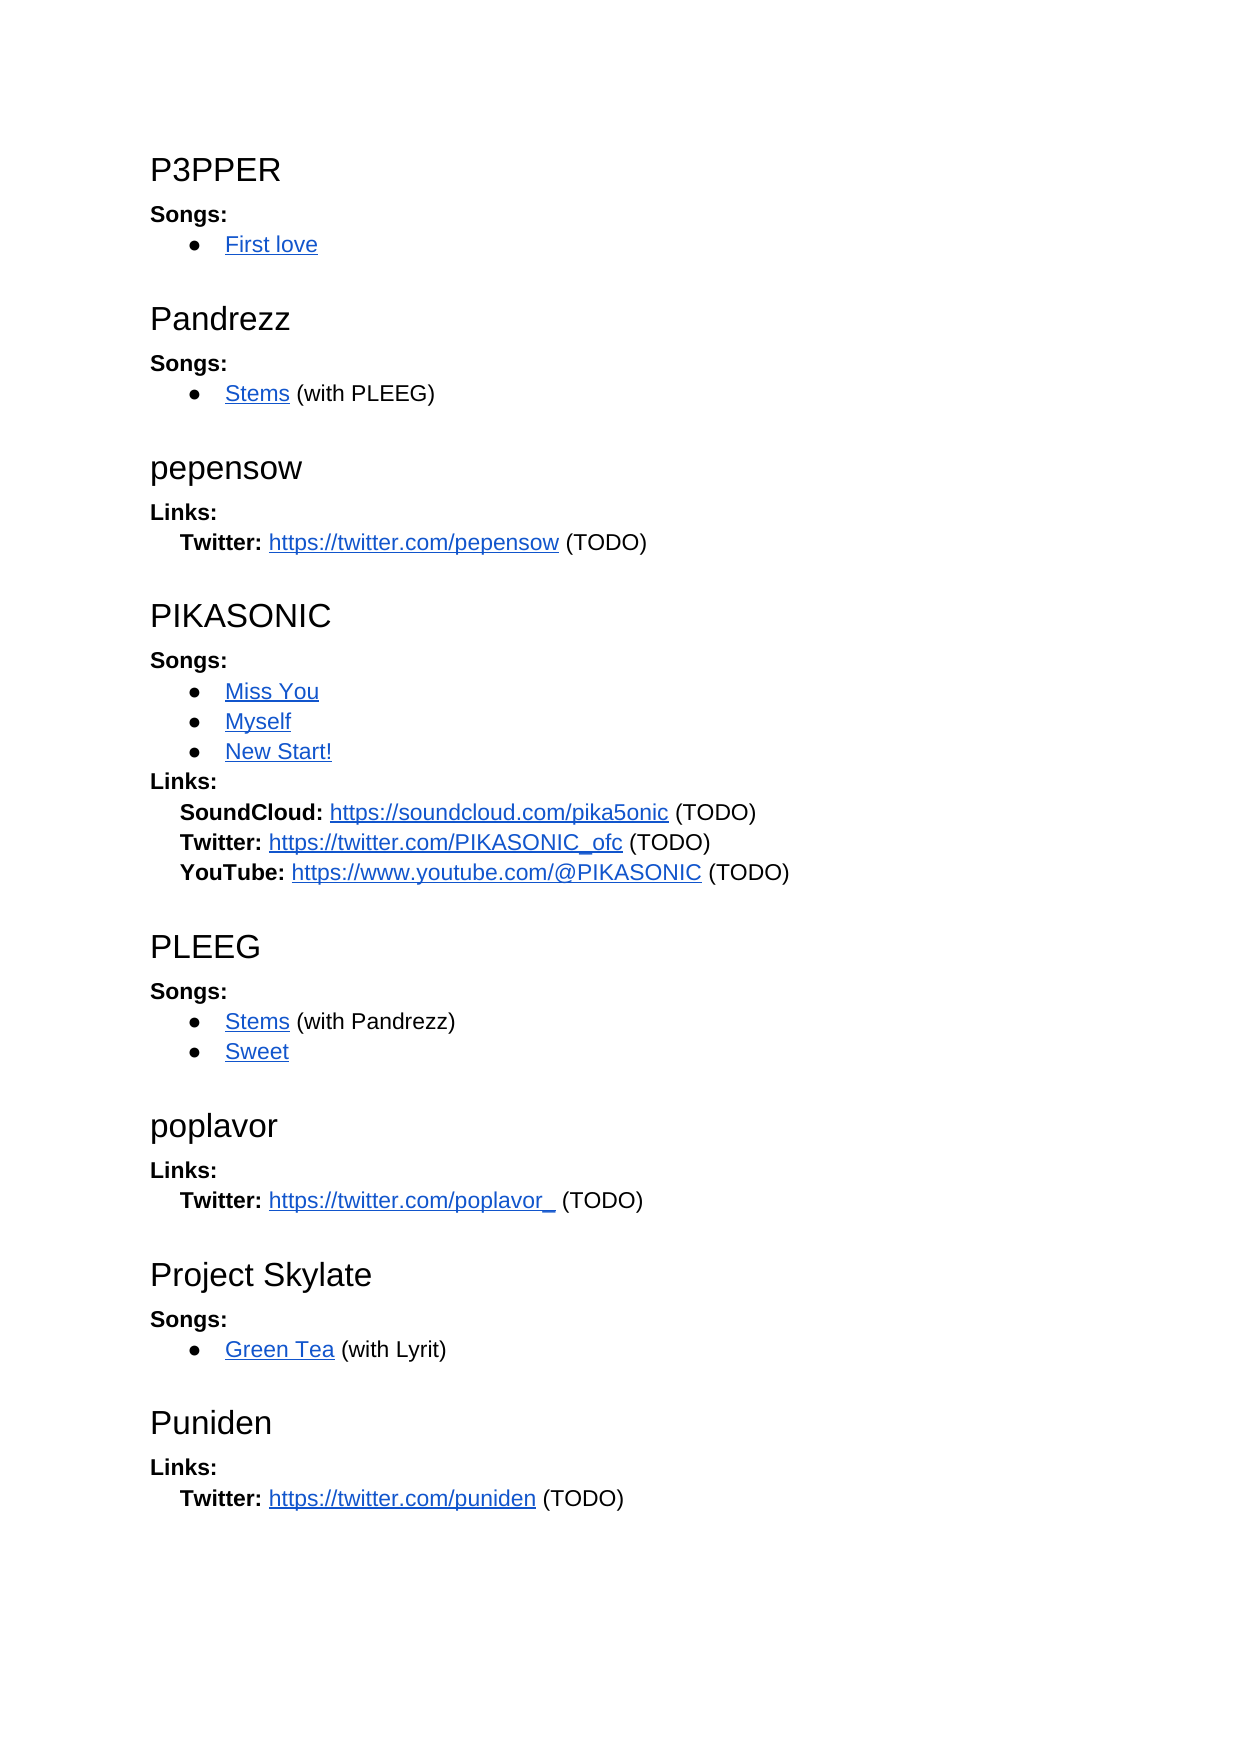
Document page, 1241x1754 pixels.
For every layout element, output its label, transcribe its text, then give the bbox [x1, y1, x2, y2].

text Twitter: https://twitter.com/poplavor_ (TODO) [179, 1187, 1090, 1213]
text Songs: [150, 201, 1090, 227]
list Miss You [187, 678, 1090, 704]
subtitle Pandrezz [150, 299, 1090, 337]
text Songs: [150, 1306, 1090, 1332]
text Twitter: https://twitter.com/puniden (TODO) [179, 1484, 1090, 1511]
text Links: [150, 499, 1090, 525]
list Green Tea (with Lyrit) [187, 1336, 1090, 1362]
text Links: [150, 1454, 1090, 1481]
text Links: [150, 768, 1090, 795]
text Songs: [150, 978, 1090, 1004]
text SoundCloud: https://soundcloud.com/pika5onic (TODO) [179, 798, 1090, 825]
list Sweet [187, 1038, 1090, 1064]
text YouTube: https://www.youtube.com/@PIKASONIC (TODO) [179, 859, 1090, 885]
subtitle PIKASONIC [150, 597, 1090, 635]
subtitle pepensow [150, 448, 1090, 486]
subtitle P3PPER [150, 150, 1090, 188]
subtitle Puniden [150, 1403, 1090, 1442]
list First love [187, 231, 1090, 257]
text Twitter: https://twitter.com/PIKASONIC_ofc (TODO) [179, 829, 1090, 855]
subtitle poplavor [150, 1106, 1090, 1144]
text Twitter: https://twitter.com/pepensow (TODO) [179, 529, 1090, 555]
subtitle Project Skylate [150, 1254, 1090, 1293]
list New Start! [187, 738, 1090, 764]
text Links: [150, 1157, 1090, 1183]
list Stems (with PLEEG) [187, 380, 1090, 406]
list Stems (with Pandrezz) [187, 1008, 1090, 1034]
subtitle PLEEG [150, 927, 1090, 965]
list Myself [187, 708, 1090, 734]
text Songs: [150, 647, 1090, 674]
text Songs: [150, 350, 1090, 376]
